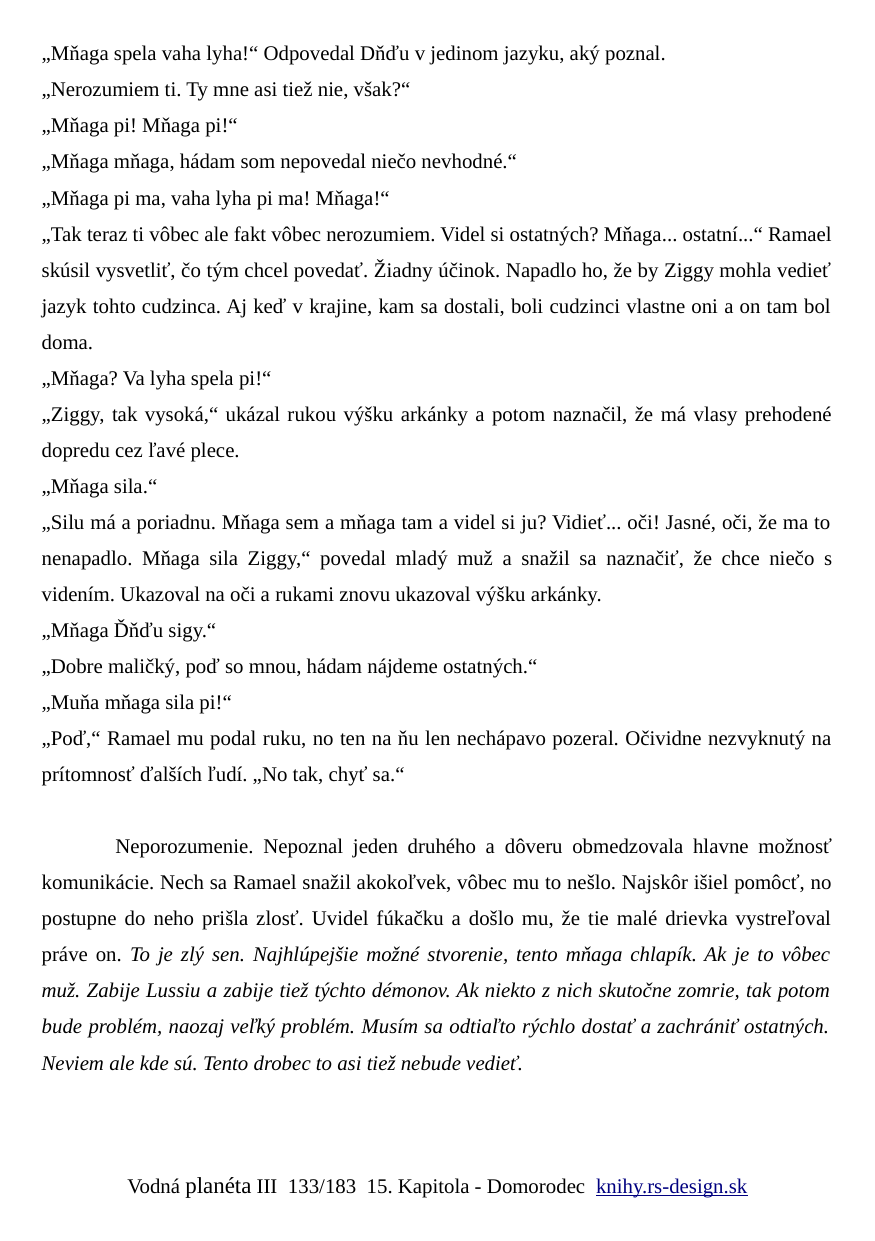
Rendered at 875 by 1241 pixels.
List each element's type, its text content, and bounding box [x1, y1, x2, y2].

text „Ziggy, tak vysoká,“ ukázal rukou výšku arkánky a potom naznačil, že má vlasy prehodené dopredu cez ľavé plece. [41, 402, 833, 462]
text „Muňa mňaga sila pi!“ [41, 690, 833, 714]
text „Mňaga? Va lyha spela pi!“ [41, 366, 833, 390]
text „Nerozumiem ti. Ty mne asi tiež nie, však?“ [41, 77, 833, 101]
text „Dobre maličký, poď so mnou, hádam nájdeme ostatných.“ [41, 654, 833, 678]
text „Mňaga mňaga, hádam som nepovedal niečo nevhodné.“ [41, 149, 833, 173]
text „Mňaga spela vaha lyha!“ Odpovedal Dňďu v jedinom jazyku, aký poznal. [41, 41, 833, 65]
text „Poď,“ Ramael mu podal ruku, no ten na ňu len nechápavo pozeral. Očividne nezvyknutý na prítomnosť ďalších ľudí. „No tak, chyť sa.“ [41, 726, 833, 786]
text Neporozumenie. Nepoznal jeden druhého a dôveru obmedzovala hlavne možnosť komunikácie. Nech sa Ramael snažil akokoľvek, vôbec mu to nešlo. Najskôr išiel pomôcť, no postupne do neho prišla zlosť. Uvidel fúkačku a došlo mu, že tie malé drievka vystreľoval práve on. To je zlý sen. Najhlúpejšie možné stvorenie, tento mňaga chlapík. Ak je to vôbec muž. Zabije Lussiu a zabije tiež týchto démonov. Ak niekto z nich skutočne zomrie, tak potom bude problém, naozaj veľký problém. Musím sa odtiaľto rýchlo dostať a zachrániť ostatných. Neviem ale kde sú. Tento drobec to asi tiež nebude vedieť. [41, 834, 833, 1074]
text „Mňaga Ďňďu sigy.“ [41, 618, 833, 642]
text „Mňaga pi ma, vaha lyha pi ma! Mňaga!“ [41, 186, 833, 209]
text „Tak teraz ti vôbec ale fakt vôbec nerozumiem. Videl si ostatných? Mňaga... ostatní...“ Ramael skúsil vysvetliť, čo tým chcel povedať. Žiadny účinok. Napadlo ho, že by Ziggy mohla vedieť jazyk tohto cudzinca. Aj keď v krajine, kam sa dostali, boli cudzinci vlastne oni a on tam bol doma. [41, 222, 833, 354]
text „Mňaga sila.“ [41, 474, 833, 498]
text „Mňaga pi! Mňaga pi!“ [41, 113, 833, 137]
text „Silu má a poriadnu. Mňaga sem a mňaga tam a videl si ju? Vidieť... oči! Jasné, oči, že ma to nenapadlo. Mňaga sila Ziggy,“ povedal mladý muž a snažil sa naznačiť, že chce niečo s videním. Ukazoval na oči a rukami znovu ukazoval výšku arkánky. [41, 510, 833, 606]
